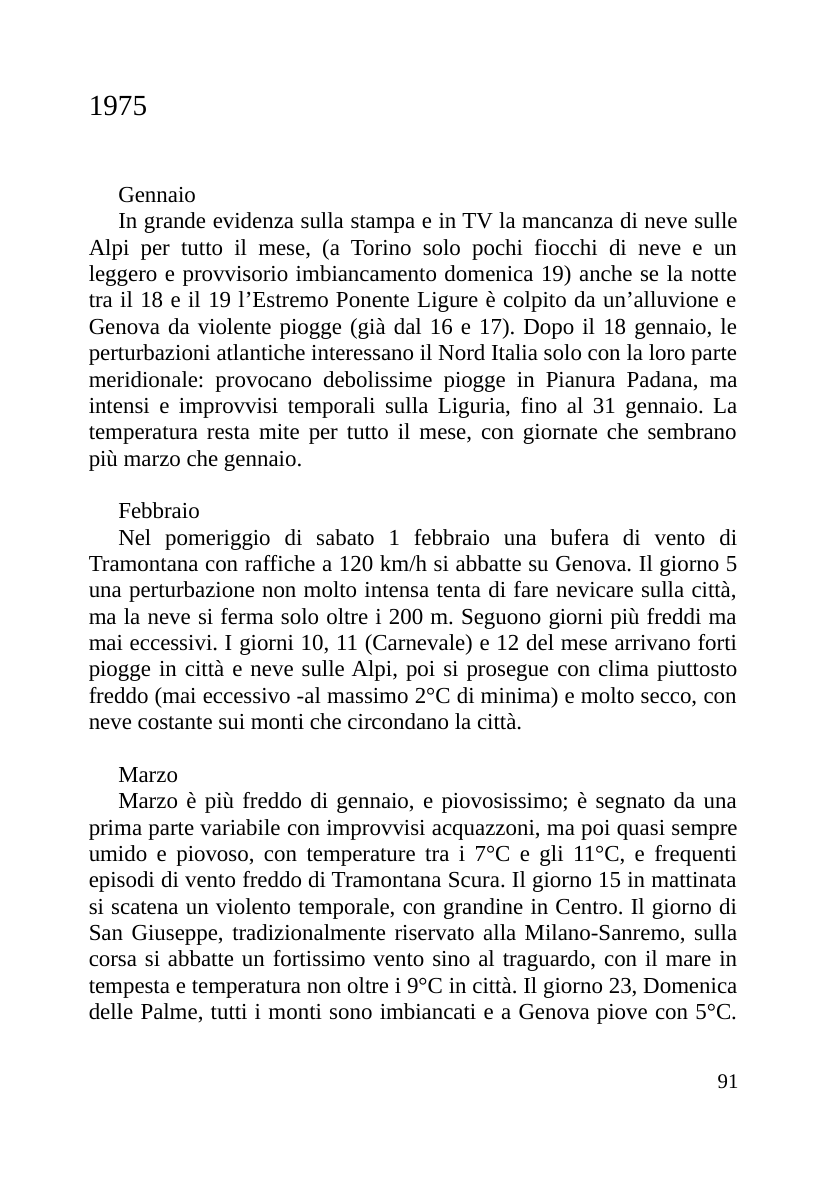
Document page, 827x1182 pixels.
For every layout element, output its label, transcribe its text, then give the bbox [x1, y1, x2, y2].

text Febbraio [88, 497, 738, 524]
text Gennaio [88, 181, 738, 207]
text Marzo è più freddo di gennaio, e piovosissimo; è segnato da una prima parte variabile con improvvisi acquazzoni, ma poi quasi sempre umido e piovoso, con temperature tra i 7°C e gli 11°C, e frequenti episodi di vento freddo di Tramontana Scura. Il giorno 15 in mattinata si scatena un violento temporale, con grandine in Centro. Il giorno di San Giuseppe, tradizionalmente riservato alla Milano-Sanremo, sulla corsa si abbatte un fortissimo vento sino al traguardo, con il mare in tempesta e temperatura non oltre i 9°C in città. Il giorno 23, Domenica delle Palme, tutti i monti sono imbiancati e a Genova piove con 5°C. [88, 787, 738, 1024]
subtitle 1975 [88, 88, 738, 122]
text Nel pomeriggio di sabato 1 febbraio una bufera di vento di Tramontana con raffiche a 120 km/h si abbatte su Genova. Il giorno 5 una perturbazione non molto intensa tenta di fare nevicare sulla città, ma la neve si ferma solo oltre i 200 m. Seguono giorni più freddi ma mai eccessivi. I giorni 10, 11 (Carnevale) e 12 del mese arrivano forti piogge in città e neve sulle Alpi, poi si prosegue con clima piuttosto freddo (mai eccessivo -al massimo 2°C di minima) e molto secco, con neve costante sui monti che circondano la città. [88, 524, 738, 734]
text Marzo [88, 761, 738, 787]
text In grande evidenza sulla stampa e in TV la mancanza di neve sulle Alpi per tutto il mese, (a Torino solo pochi fiocchi di neve e un leggero e provvisorio imbiancamento domenica 19) anche se la notte tra il 18 e il 19 l’Estremo Ponente Ligure è colpito da un’alluvione e Genova da violente piogge (già dal 16 e 17). Dopo il 18 gennaio, le perturbazioni atlantiche interessano il Nord Italia solo con la loro parte meridionale: provocano debolissime piogge in Pianura Padana, ma intensi e improvvisi temporali sulla Liguria, fino al 31 gennaio. La temperatura resta mite per tutto il mese, con giornate che sembrano più marzo che gennaio. [88, 207, 738, 471]
